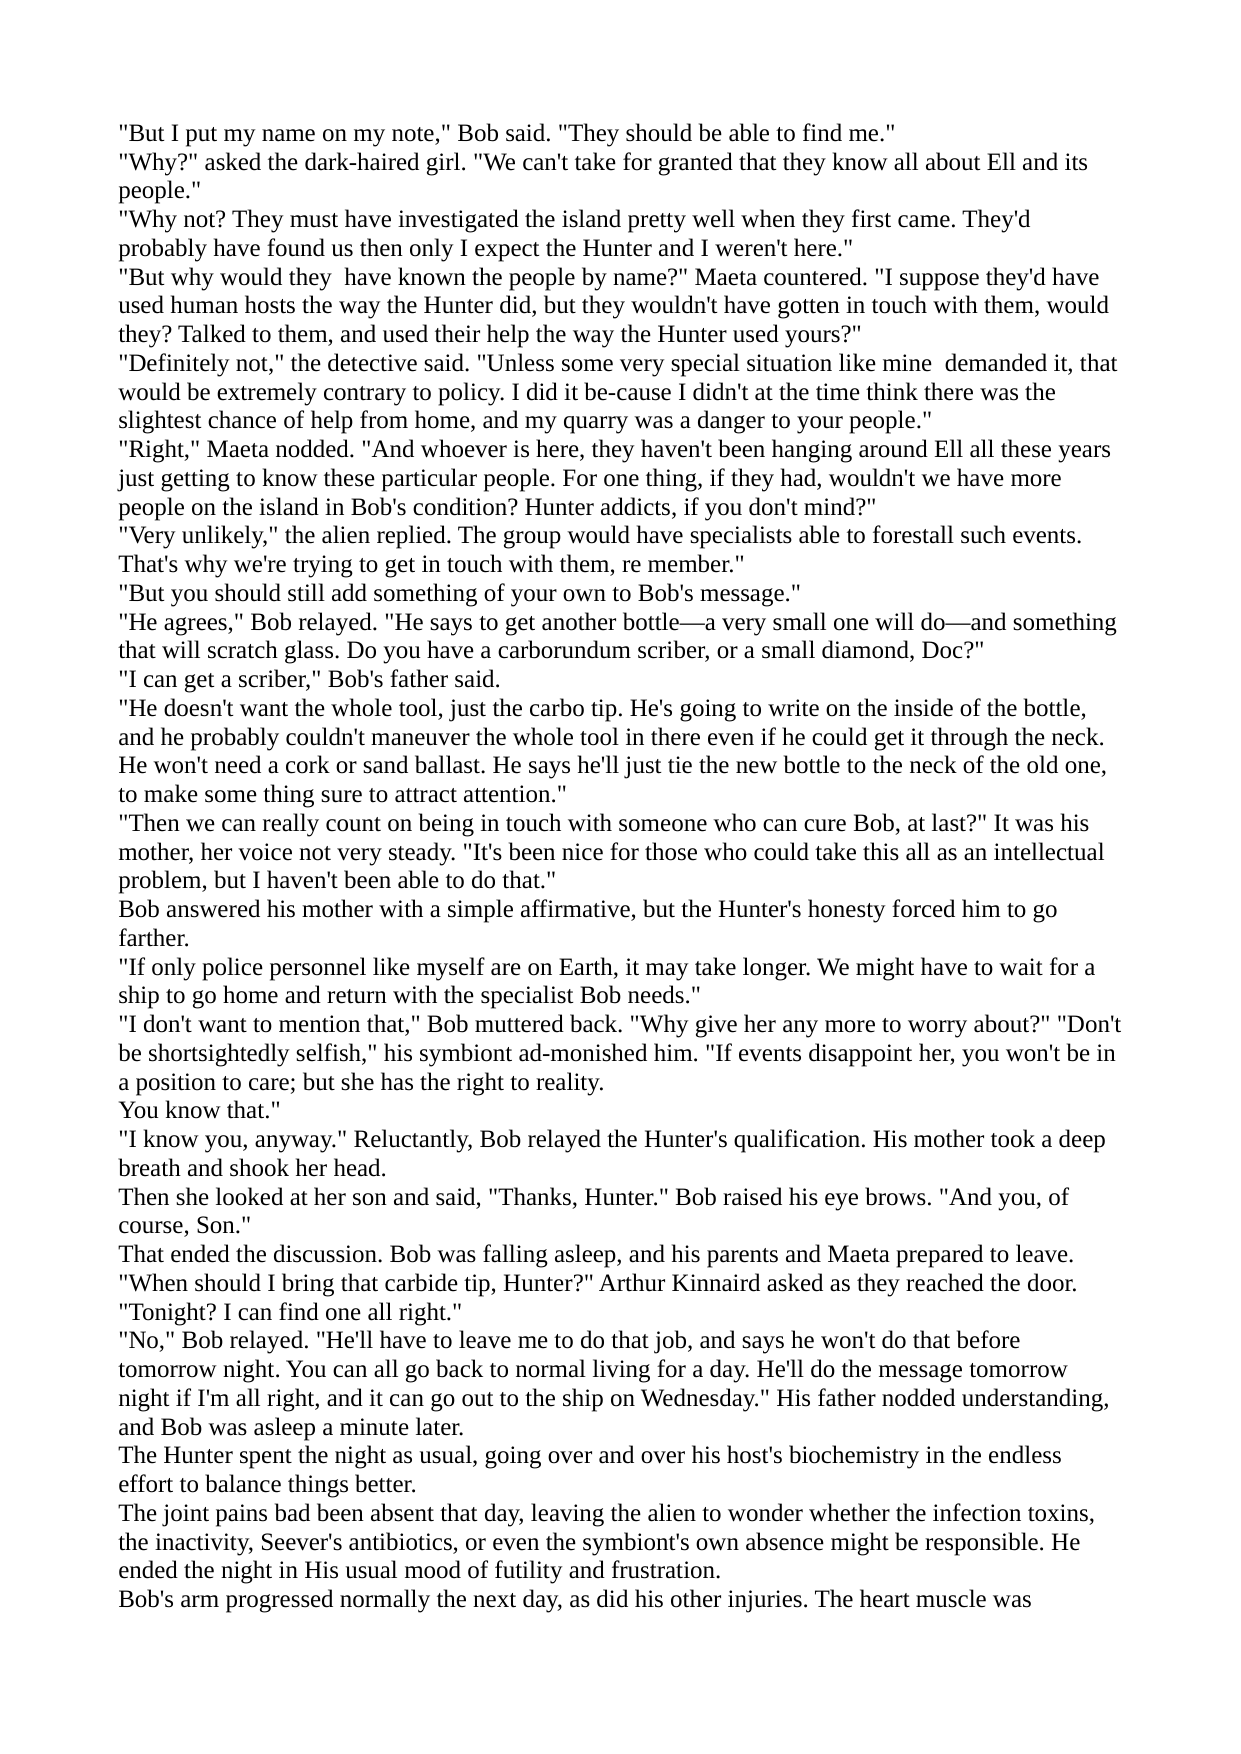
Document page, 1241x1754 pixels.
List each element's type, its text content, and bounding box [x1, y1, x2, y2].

text "No," Bob relayed. "He'll have to leave me to do that job, and says he won't do that before tomorrow night. You can all go back to normal living for a day. He'll do the message tomorrow night if I'm all right, and it can go out to the ship on Wednesday." His father nodded understanding, and Bob was asleep a minute later. [118, 1326, 1122, 1441]
text "Why?" asked the dark-haired girl. "We can't take for granted that they know all about Ell and its people." [118, 147, 1122, 204]
text "I can get a scriber," Bob's father said. [118, 664, 1122, 693]
text "Definitely not," the detective said. "Unless some very special situation like mine demanded it, that would be extremely contrary to policy. I did it be-cause I didn't at the time think there was the slightest chance of help from home, and my quarry was a danger to your people." [118, 348, 1122, 434]
text "I know you, anyway." Reluctantly, Bob relayed the Hunter's qualification. His mother took a deep breath and shook her head. [118, 1124, 1122, 1182]
text "I don't want to mention that," Bob muttered back. "Why give her any more to worry about?" "Don't be shortsightedly selfish," his symbiont ad-monished him. "If events disappoint her, you won't be in a position to care; but she has the right to reality. [118, 1009, 1122, 1096]
text "But I put my name on my note," Bob said. "They should be able to find me." [118, 118, 1122, 147]
text Then she looked at her son and said, "Thanks, Hunter." Bob raised his eye brows. "And you, of course, Son." [118, 1182, 1122, 1239]
text The Hunter spent the night as usual, going over and over his host's biochemistry in the endless effort to balance things better. [118, 1441, 1122, 1498]
text That ended the discussion. Bob was falling asleep, and his parents and Maeta prepared to leave. [118, 1239, 1122, 1268]
text "If only police personnel like myself are on Earth, it may take longer. We might have to wait for a ship to go home and return with the specialist Bob needs." [118, 952, 1122, 1009]
text "He doesn't want the whole tool, just the carbo tip. He's going to write on the inside of the bottle, and he probably couldn't maneuver the whole tool in there even if he could get it through the neck. He won't need a cork or sand ballast. He says he'll just tie the new bottle to the neck of the old one, to make some thing sure to attract attention." [118, 693, 1122, 808]
text Bob's arm progressed normally the next day, as did his other injuries. The heart muscle was [118, 1584, 1122, 1613]
text The joint pains bad been absent that day, leaving the alien to wonder whether the infection toxins, the inactivity, Seever's antibiotics, or even the symbiont's own absence might be responsible. He ended the night in His usual mood of futility and frustration. [118, 1498, 1122, 1584]
text "Then we can really count on being in touch with someone who can cure Bob, at last?" It was his mother, her voice not very steady. "It's been nice for those who could take this all as an intellectual problem, but I haven't been able to do that." [118, 808, 1122, 894]
text "Right," Maeta nodded. "And whoever is here, they haven't been hanging around Ell all these years just getting to know these particular people. For one thing, if they had, wouldn't we have more people on the island in Bob's condition? Hunter addicts, if you don't mind?" [118, 434, 1122, 521]
text "When should I bring that carbide tip, Hunter?" Arthur Kinnaird asked as they reached the door. "Tonight? I can find one all right." [118, 1268, 1122, 1326]
text "Very unlikely," the alien replied. The group would have specialists able to forestall such events. That's why we're trying to get in touch with them, re member." [118, 521, 1122, 578]
text "But you should still add something of your own to Bob's message." [118, 578, 1122, 607]
text "Why not? They must have investigated the island pretty well when they first came. They'd probably have found us then only I expect the Hunter and I weren't here." [118, 204, 1122, 262]
text "But why would they have known the people by name?" Maeta countered. "I suppose they'd have used human hosts the way the Hunter did, but they wouldn't have gotten in touch with them, would they? Talked to them, and used their help the way the Hunter used yours?" [118, 262, 1122, 348]
text You know that." [118, 1096, 1122, 1124]
text "He agrees," Bob relayed. "He says to get another bottle—a very small one will do—and something that will scratch glass. Do you have a carborundum scriber, or a small diamond, Doc?" [118, 607, 1122, 664]
text Bob answered his mother with a simple affirmative, but the Hunter's honesty forced him to go farther. [118, 894, 1122, 952]
